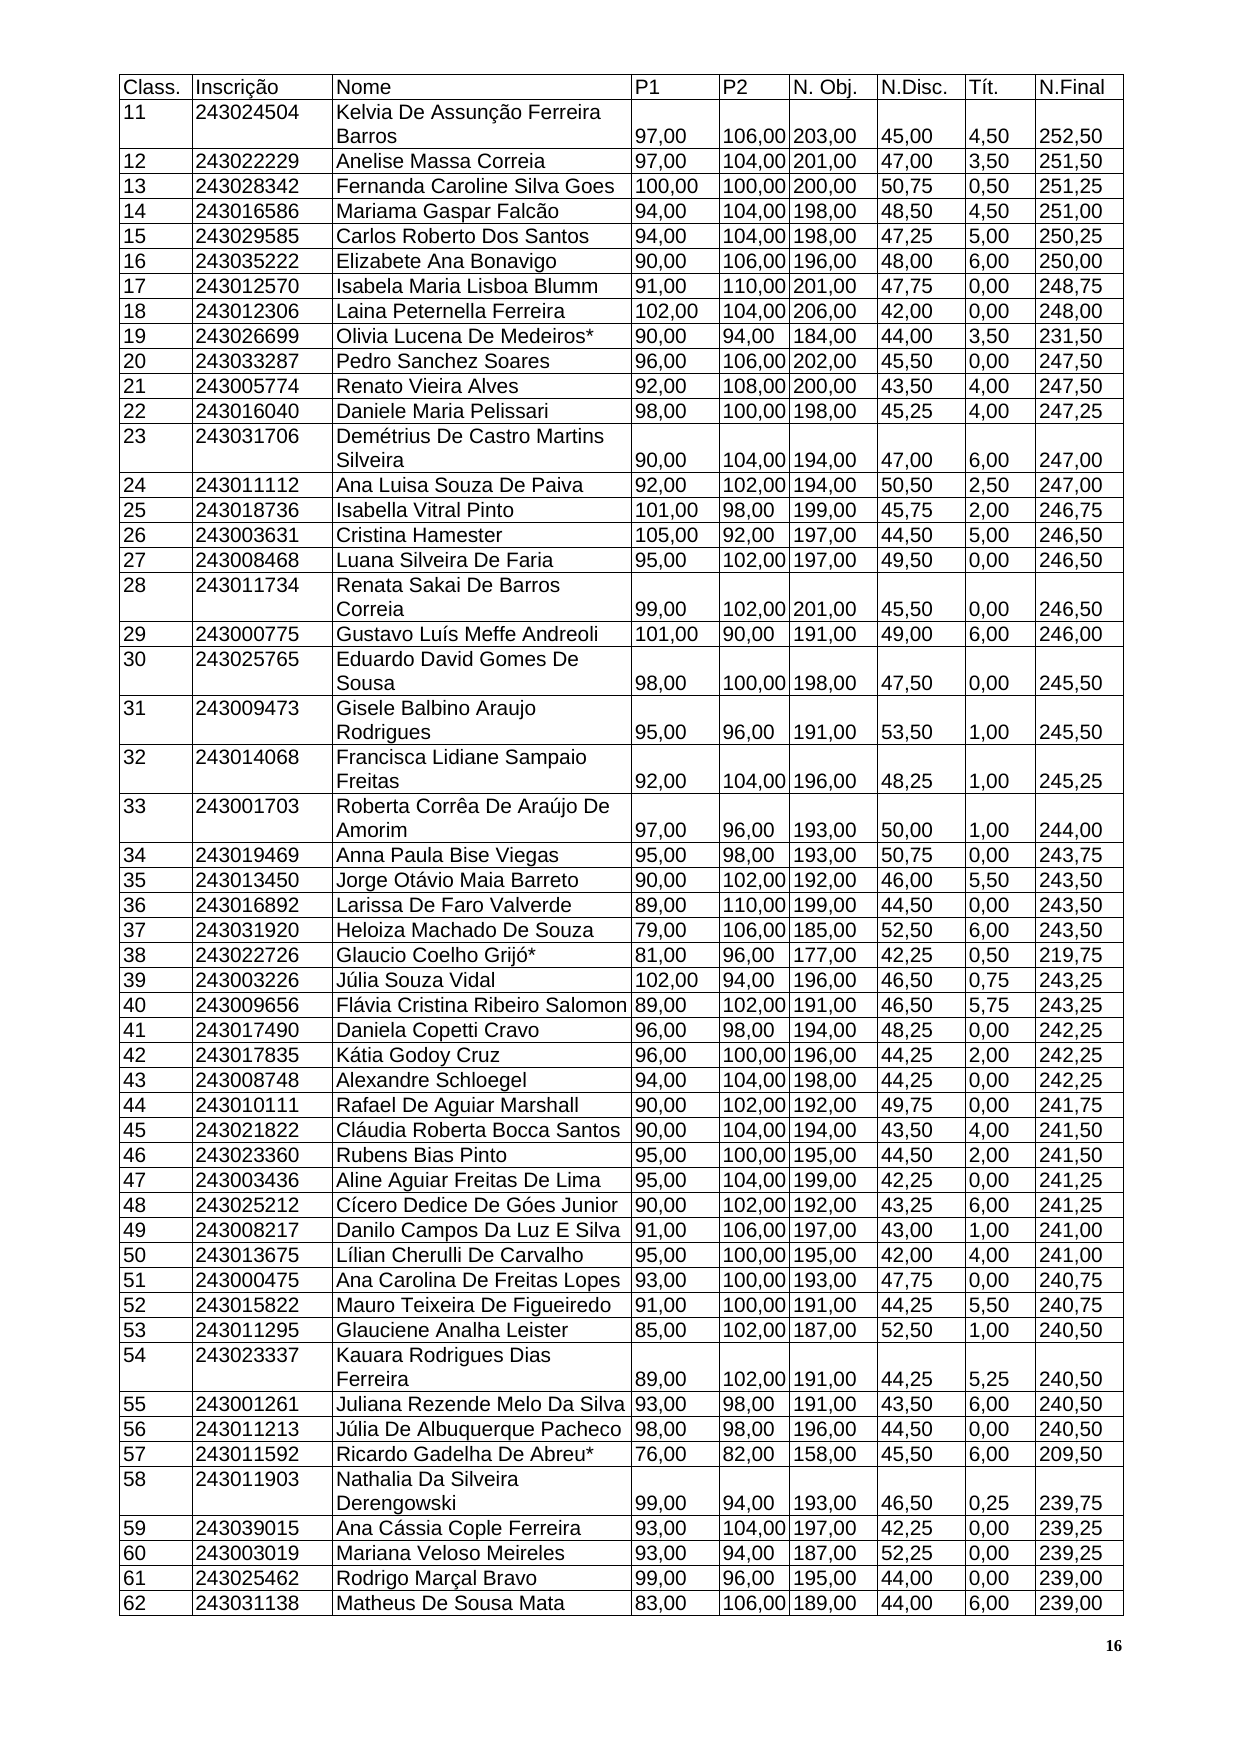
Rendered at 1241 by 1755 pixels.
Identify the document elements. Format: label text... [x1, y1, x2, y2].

table_cell 93,00 [632, 1541, 719, 1564]
table_cell 5,50 [966, 868, 1035, 892]
table_cell 45,50 [878, 1442, 965, 1466]
table_cell 53,50 [878, 696, 965, 744]
table_cell 45,50 [878, 349, 965, 373]
table_cell 243001703 [193, 794, 332, 842]
table_cell 198,00 [790, 1068, 877, 1092]
table_cell 191,00 [790, 993, 877, 1017]
table_cell 104,00 [720, 424, 789, 472]
table_cell 47,75 [878, 1268, 965, 1292]
table_cell 240,50 [1036, 1318, 1123, 1342]
table_cell 29 [120, 622, 192, 646]
table_cell 4,00 [966, 399, 1035, 423]
table_cell 48 [120, 1193, 192, 1217]
table_cell 248,75 [1036, 274, 1123, 298]
table_cell 241,25 [1036, 1168, 1123, 1192]
table_cell 196,00 [790, 745, 877, 793]
table_cell 246,00 [1036, 622, 1123, 646]
table_cell 94,00 [632, 224, 719, 248]
table_cell 243011592 [193, 1442, 332, 1466]
table_cell 104,00 [720, 299, 789, 323]
table_cell 241,75 [1036, 1093, 1123, 1117]
table_cell 243003436 [193, 1168, 332, 1192]
table_cell 25 [120, 498, 192, 522]
table_cell Isabella Vitral Pinto [333, 498, 631, 522]
table_cell 5,25 [966, 1343, 1035, 1391]
table_cell 104,00 [720, 199, 789, 223]
table_cell 209,50 [1036, 1442, 1123, 1466]
table_cell 200,00 [790, 174, 877, 198]
table_cell 100,00 [720, 174, 789, 198]
table_cell Renata Sakai De Barros Correia [333, 573, 631, 621]
table_cell 194,00 [790, 1118, 877, 1142]
table_cell 245,50 [1036, 696, 1123, 744]
table_cell 192,00 [790, 868, 877, 892]
table_cell 98,00 [632, 1417, 719, 1441]
table_cell 194,00 [790, 473, 877, 497]
table_cell 239,00 [1036, 1566, 1123, 1589]
table_cell 3,50 [966, 149, 1035, 173]
table_cell 47,00 [878, 149, 965, 173]
table_cell 34 [120, 843, 192, 867]
table_cell 100,00 [720, 1293, 789, 1317]
table_cell 43,25 [878, 1193, 965, 1217]
table_cell 100,00 [720, 399, 789, 423]
table_cell 45,25 [878, 399, 965, 423]
table_cell 48,25 [878, 1018, 965, 1042]
table_cell 185,00 [790, 918, 877, 942]
table_cell 0,00 [966, 573, 1035, 621]
table_cell 2,00 [966, 1143, 1035, 1167]
table_cell 201,00 [790, 149, 877, 173]
table_cell 0,00 [966, 548, 1035, 572]
table_cell 44,00 [878, 1566, 965, 1589]
table_cell 201,00 [790, 573, 877, 621]
table_cell 192,00 [790, 1093, 877, 1117]
table_cell 243008217 [193, 1218, 332, 1242]
table_cell 247,50 [1036, 349, 1123, 373]
table_cell 94,00 [632, 1068, 719, 1092]
table_cell 194,00 [790, 424, 877, 472]
table_cell 245,50 [1036, 647, 1123, 695]
table_cell 41 [120, 1018, 192, 1042]
table_cell Danilo Campos Da Luz E Silva [333, 1218, 631, 1242]
table_cell 2,00 [966, 498, 1035, 522]
table_cell 4,00 [966, 1243, 1035, 1267]
table_cell 31 [120, 696, 192, 744]
table_cell 243033287 [193, 349, 332, 373]
table_cell Aline Aguiar Freitas De Lima [333, 1168, 631, 1192]
table_cell 243000775 [193, 622, 332, 646]
table_cell 193,00 [790, 1268, 877, 1292]
table_header N. Obj. [790, 75, 877, 99]
table_cell 243012570 [193, 274, 332, 298]
table_cell 250,25 [1036, 224, 1123, 248]
table_cell 42,00 [878, 299, 965, 323]
table_cell 11 [120, 100, 192, 148]
table_cell 239,25 [1036, 1516, 1123, 1539]
table_cell 49,00 [878, 622, 965, 646]
table_cell 98,00 [632, 399, 719, 423]
table_cell 6,00 [966, 249, 1035, 273]
table_cell 187,00 [790, 1541, 877, 1564]
table_cell 82,00 [720, 1442, 789, 1466]
table_cell 15 [120, 224, 192, 248]
table_cell 243031138 [193, 1591, 332, 1614]
table_cell 243000475 [193, 1268, 332, 1292]
table_header P1 [632, 75, 719, 99]
table_cell 102,00 [720, 993, 789, 1017]
table_cell 24 [120, 473, 192, 497]
table_cell Kauara Rodrigues Dias Ferreira [333, 1343, 631, 1391]
table_cell 16 [120, 249, 192, 273]
table_cell Renato Vieira Alves [333, 374, 631, 398]
table_cell Ana Carolina De Freitas Lopes [333, 1268, 631, 1292]
table_cell 243,50 [1036, 868, 1123, 892]
table_cell 243025765 [193, 647, 332, 695]
table_cell Nathalia Da Silveira Derengowski [333, 1467, 631, 1514]
table_cell Rodrigo Marçal Bravo [333, 1566, 631, 1589]
table_cell 1,00 [966, 696, 1035, 744]
table_cell 52 [120, 1293, 192, 1317]
table_cell 206,00 [790, 299, 877, 323]
table_cell 106,00 [720, 349, 789, 373]
table_cell Fernanda Caroline Silva Goes [333, 174, 631, 198]
table_cell 4,50 [966, 199, 1035, 223]
table_cell 0,00 [966, 1516, 1035, 1539]
table_cell 6,00 [966, 918, 1035, 942]
table_cell 1,00 [966, 745, 1035, 793]
table_cell 243,50 [1036, 893, 1123, 917]
table_cell 196,00 [790, 249, 877, 273]
table_cell 240,75 [1036, 1293, 1123, 1317]
table_cell 102,00 [720, 548, 789, 572]
table_cell 243012306 [193, 299, 332, 323]
table_cell Laina Peternella Ferreira [333, 299, 631, 323]
table_cell 177,00 [790, 943, 877, 967]
table_cell 89,00 [632, 1343, 719, 1391]
table_cell Alexandre Schloegel [333, 1068, 631, 1092]
table_cell 61 [120, 1566, 192, 1589]
table_cell 44,00 [878, 324, 965, 348]
table_cell Pedro Sanchez Soares [333, 349, 631, 373]
table_cell Daniela Copetti Cravo [333, 1018, 631, 1042]
table_cell 46,50 [878, 968, 965, 992]
table_cell 47 [120, 1168, 192, 1192]
table_cell Olivia Lucena De Medeiros* [333, 324, 631, 348]
table_cell Glauciene Analha Leister [333, 1318, 631, 1342]
table_cell 59 [120, 1516, 192, 1539]
table_cell 243015822 [193, 1293, 332, 1317]
table_cell 4,00 [966, 1118, 1035, 1142]
table_cell 52,50 [878, 1318, 965, 1342]
table_cell 40 [120, 993, 192, 1017]
table_cell 60 [120, 1541, 192, 1564]
table_cell 243035222 [193, 249, 332, 273]
table_cell 244,00 [1036, 794, 1123, 842]
table_cell 45,75 [878, 498, 965, 522]
table_cell 52,50 [878, 918, 965, 942]
table_cell 241,00 [1036, 1243, 1123, 1267]
table_cell 45,00 [878, 100, 965, 148]
table_cell 4,00 [966, 374, 1035, 398]
table_cell 101,00 [632, 622, 719, 646]
table_cell 98,00 [720, 1392, 789, 1416]
table_cell 57 [120, 1442, 192, 1466]
table_cell 42,25 [878, 943, 965, 967]
table_cell 192,00 [790, 1193, 877, 1217]
table_cell 46,50 [878, 1467, 965, 1514]
table_cell 191,00 [790, 1392, 877, 1416]
table_cell 102,00 [720, 1343, 789, 1391]
table_cell 248,00 [1036, 299, 1123, 323]
table_cell 96,00 [632, 1018, 719, 1042]
table_cell 6,00 [966, 1193, 1035, 1217]
table_cell 43,50 [878, 374, 965, 398]
table_cell 243,25 [1036, 968, 1123, 992]
table_cell 102,00 [720, 573, 789, 621]
table_cell 90,00 [632, 1193, 719, 1217]
table_cell 104,00 [720, 1118, 789, 1142]
table_cell 247,50 [1036, 374, 1123, 398]
table_cell Glaucio Coelho Grijó* [333, 943, 631, 967]
table_cell Cícero Dedice De Góes Junior [333, 1193, 631, 1217]
table_cell 5,50 [966, 1293, 1035, 1317]
table_cell 243029585 [193, 224, 332, 248]
table_cell 85,00 [632, 1318, 719, 1342]
table_cell 105,00 [632, 523, 719, 547]
table_cell 243022229 [193, 149, 332, 173]
table_cell 243018736 [193, 498, 332, 522]
table_cell 62 [120, 1591, 192, 1614]
table_cell 95,00 [632, 548, 719, 572]
table_cell 54 [120, 1343, 192, 1391]
table_cell 243013675 [193, 1243, 332, 1267]
table_cell 102,00 [720, 1318, 789, 1342]
table_cell 50 [120, 1243, 192, 1267]
table_cell 101,00 [632, 498, 719, 522]
table_cell 0,00 [966, 1068, 1035, 1092]
table_cell 47,50 [878, 647, 965, 695]
table_cell 203,00 [790, 100, 877, 148]
table_cell 104,00 [720, 1068, 789, 1092]
table_cell 252,50 [1036, 100, 1123, 148]
table_cell 21 [120, 374, 192, 398]
table_cell 243010111 [193, 1093, 332, 1117]
table_cell 246,50 [1036, 523, 1123, 547]
table_cell 158,00 [790, 1442, 877, 1466]
table_cell 102,00 [720, 1193, 789, 1217]
table_cell 90,00 [632, 424, 719, 472]
table_cell 5,75 [966, 993, 1035, 1017]
table_cell Júlia Souza Vidal [333, 968, 631, 992]
table_cell 3,50 [966, 324, 1035, 348]
table_cell Francisca Lidiane Sampaio Freitas [333, 745, 631, 793]
table_cell 51 [120, 1268, 192, 1292]
table_cell 0,75 [966, 968, 1035, 992]
table_cell 44,00 [878, 1591, 965, 1614]
table_cell Daniele Maria Pelissari [333, 399, 631, 423]
table_cell 48,00 [878, 249, 965, 273]
table_cell 90,00 [632, 249, 719, 273]
table_cell 93,00 [632, 1268, 719, 1292]
table_cell 198,00 [790, 647, 877, 695]
table_cell Anelise Massa Correia [333, 149, 631, 173]
table_cell Kátia Godoy Cruz [333, 1043, 631, 1067]
table_cell Luana Silveira De Faria [333, 548, 631, 572]
table_cell 44,50 [878, 1143, 965, 1167]
table_cell 247,25 [1036, 399, 1123, 423]
table_cell Eduardo David Gomes De Sousa [333, 647, 631, 695]
table_cell 47,25 [878, 224, 965, 248]
table_cell 50,00 [878, 794, 965, 842]
table_cell 243039015 [193, 1516, 332, 1539]
table_cell 195,00 [790, 1566, 877, 1589]
table_cell 98,00 [720, 498, 789, 522]
table_cell 44,25 [878, 1068, 965, 1092]
table_cell 0,00 [966, 1417, 1035, 1441]
table_cell 97,00 [632, 794, 719, 842]
table_cell 38 [120, 943, 192, 967]
table_cell 243014068 [193, 745, 332, 793]
table_cell 241,50 [1036, 1143, 1123, 1167]
table_cell 98,00 [720, 1018, 789, 1042]
table_cell 45,50 [878, 573, 965, 621]
table_cell 219,75 [1036, 943, 1123, 967]
table_cell 0,00 [966, 843, 1035, 867]
table_cell 251,50 [1036, 149, 1123, 173]
table_cell 193,00 [790, 843, 877, 867]
table_cell 196,00 [790, 1417, 877, 1441]
table_cell 76,00 [632, 1442, 719, 1466]
table_cell 46 [120, 1143, 192, 1167]
table_cell 243019469 [193, 843, 332, 867]
table_cell 23 [120, 424, 192, 472]
table_cell 243001261 [193, 1392, 332, 1416]
table_cell 19 [120, 324, 192, 348]
table_cell Ana Cássia Cople Ferreira [333, 1516, 631, 1539]
table_cell 243013450 [193, 868, 332, 892]
table_cell 0,00 [966, 1541, 1035, 1564]
table_cell 0,00 [966, 647, 1035, 695]
table_cell 6,00 [966, 1591, 1035, 1614]
table_cell 49,50 [878, 548, 965, 572]
table_cell 246,50 [1036, 573, 1123, 621]
table_cell 44 [120, 1093, 192, 1117]
table_cell 247,00 [1036, 424, 1123, 472]
table_cell 102,00 [720, 1093, 789, 1117]
table_cell 98,00 [720, 1417, 789, 1441]
table_cell 201,00 [790, 274, 877, 298]
table_cell 92,00 [720, 523, 789, 547]
table_cell 243016892 [193, 893, 332, 917]
table_cell 110,00 [720, 274, 789, 298]
table_cell 231,50 [1036, 324, 1123, 348]
table_cell 242,25 [1036, 1043, 1123, 1067]
table_cell 42,25 [878, 1168, 965, 1192]
table_cell 18 [120, 299, 192, 323]
table_cell 95,00 [632, 1143, 719, 1167]
table_cell 243008748 [193, 1068, 332, 1092]
table_cell 241,25 [1036, 1193, 1123, 1217]
table_cell 239,00 [1036, 1591, 1123, 1614]
table_header Inscrição [193, 75, 332, 99]
table_cell 14 [120, 199, 192, 223]
table_cell 48,25 [878, 745, 965, 793]
table_cell Ana Luisa Souza De Paiva [333, 473, 631, 497]
table_cell 46,50 [878, 993, 965, 1017]
table_header Nome [333, 75, 631, 99]
table_cell 50,50 [878, 473, 965, 497]
table_cell Ricardo Gadelha De Abreu* [333, 1442, 631, 1466]
table_cell 197,00 [790, 1516, 877, 1539]
table_cell 100,00 [720, 1143, 789, 1167]
table_cell Gisele Balbino Araujo Rodrigues [333, 696, 631, 744]
table_cell 90,00 [632, 1093, 719, 1117]
table_cell 243003226 [193, 968, 332, 992]
table_cell 56 [120, 1417, 192, 1441]
table_cell 243003019 [193, 1541, 332, 1564]
table_cell Flávia Cristina Ribeiro Salomon [333, 993, 631, 1017]
table_cell 100,00 [720, 1268, 789, 1292]
table_cell 81,00 [632, 943, 719, 967]
table_header Class. [120, 75, 192, 99]
table_cell 48,50 [878, 199, 965, 223]
table_cell 191,00 [790, 696, 877, 744]
table_cell 247,00 [1036, 473, 1123, 497]
table_cell 199,00 [790, 498, 877, 522]
table_cell 96,00 [632, 1043, 719, 1067]
table_cell 191,00 [790, 1343, 877, 1391]
table_cell 193,00 [790, 1467, 877, 1514]
table_cell 96,00 [720, 794, 789, 842]
table_cell 243031706 [193, 424, 332, 472]
table_cell 100,00 [720, 647, 789, 695]
table_cell 22 [120, 399, 192, 423]
table_cell 100,00 [720, 1243, 789, 1267]
table_cell 110,00 [720, 893, 789, 917]
table_cell Carlos Roberto Dos Santos [333, 224, 631, 248]
table_cell 243,75 [1036, 843, 1123, 867]
table_cell 0,50 [966, 943, 1035, 967]
table_cell 58 [120, 1467, 192, 1514]
table_cell 37 [120, 918, 192, 942]
table_cell 240,75 [1036, 1268, 1123, 1292]
table_cell 44,25 [878, 1293, 965, 1317]
table_cell 90,00 [720, 622, 789, 646]
table_cell 106,00 [720, 249, 789, 273]
table_cell Rafael De Aguiar Marshall [333, 1093, 631, 1117]
table_cell 243017835 [193, 1043, 332, 1067]
table_cell 98,00 [632, 647, 719, 695]
table_cell 191,00 [790, 622, 877, 646]
table_cell 42 [120, 1043, 192, 1067]
table_cell 95,00 [632, 696, 719, 744]
table_cell 243021822 [193, 1118, 332, 1142]
table_cell 243011213 [193, 1417, 332, 1441]
table_cell 26 [120, 523, 192, 547]
table_cell 90,00 [632, 868, 719, 892]
table_cell 6,00 [966, 424, 1035, 472]
table_cell 243023337 [193, 1343, 332, 1391]
table_cell Júlia De Albuquerque Pacheco [333, 1417, 631, 1441]
table_cell Gustavo Luís Meffe Andreoli [333, 622, 631, 646]
table_cell 17 [120, 274, 192, 298]
table_cell 47,00 [878, 424, 965, 472]
table_cell 20 [120, 349, 192, 373]
table_header N.Final [1036, 75, 1123, 99]
table_cell 94,00 [720, 968, 789, 992]
table_cell Cristina Hamester [333, 523, 631, 547]
table_cell 43 [120, 1068, 192, 1092]
table_cell 250,00 [1036, 249, 1123, 273]
table_cell 0,00 [966, 1566, 1035, 1589]
table_cell 100,00 [632, 174, 719, 198]
table_cell 106,00 [720, 100, 789, 148]
table_cell 5,00 [966, 523, 1035, 547]
table_cell 96,00 [720, 696, 789, 744]
table_cell 241,00 [1036, 1218, 1123, 1242]
table_cell 243008468 [193, 548, 332, 572]
table_cell 245,25 [1036, 745, 1123, 793]
table_cell 39 [120, 968, 192, 992]
table_cell 50,75 [878, 174, 965, 198]
table_cell 184,00 [790, 324, 877, 348]
table_cell 6,00 [966, 1392, 1035, 1416]
table_cell 194,00 [790, 1018, 877, 1042]
table_cell 242,25 [1036, 1068, 1123, 1092]
table_cell 90,00 [632, 1118, 719, 1142]
table_cell 2,50 [966, 473, 1035, 497]
table_cell 92,00 [632, 745, 719, 793]
table_cell 49,75 [878, 1093, 965, 1117]
table_cell Roberta Corrêa De Araújo De Amorim [333, 794, 631, 842]
table_cell 100,00 [720, 1043, 789, 1067]
table_cell 35 [120, 868, 192, 892]
table_cell 199,00 [790, 893, 877, 917]
table_cell 95,00 [632, 1168, 719, 1192]
table_cell 0,00 [966, 893, 1035, 917]
table_cell 94,00 [632, 199, 719, 223]
table_cell 93,00 [632, 1392, 719, 1416]
table_cell 242,25 [1036, 1018, 1123, 1042]
table_cell Mariama Gaspar Falcão [333, 199, 631, 223]
table_cell 96,00 [720, 943, 789, 967]
table_cell 198,00 [790, 199, 877, 223]
table_cell 243011295 [193, 1318, 332, 1342]
table_cell 243031920 [193, 918, 332, 942]
table_cell 102,00 [632, 968, 719, 992]
table_cell 240,50 [1036, 1343, 1123, 1391]
table_cell 12 [120, 149, 192, 173]
table_cell 27 [120, 548, 192, 572]
table_cell Rubens Bias Pinto [333, 1143, 631, 1167]
table_cell 102,00 [720, 868, 789, 892]
table_cell Heloiza Machado De Souza [333, 918, 631, 942]
table_cell 89,00 [632, 893, 719, 917]
table_cell 90,00 [632, 324, 719, 348]
table_cell 0,50 [966, 174, 1035, 198]
table_cell 96,00 [720, 1566, 789, 1589]
table_cell 47,75 [878, 274, 965, 298]
table_cell Isabela Maria Lisboa Blumm [333, 274, 631, 298]
table_cell 92,00 [632, 473, 719, 497]
table_cell 44,50 [878, 1417, 965, 1441]
table_cell 99,00 [632, 1566, 719, 1589]
table_cell 243024504 [193, 100, 332, 148]
table_cell 97,00 [632, 149, 719, 173]
table_cell 0,00 [966, 1018, 1035, 1042]
table_cell 97,00 [632, 100, 719, 148]
table_cell 243003631 [193, 523, 332, 547]
table_cell 91,00 [632, 1218, 719, 1242]
table_cell Kelvia De Assunção Ferreira Barros [333, 100, 631, 148]
table_cell 240,50 [1036, 1417, 1123, 1441]
table_cell 46,00 [878, 868, 965, 892]
table_cell 243025462 [193, 1566, 332, 1589]
table_cell 93,00 [632, 1516, 719, 1539]
table_cell 55 [120, 1392, 192, 1416]
table_cell 0,00 [966, 274, 1035, 298]
table_cell 240,50 [1036, 1392, 1123, 1416]
table_cell 49 [120, 1218, 192, 1242]
table_cell 28 [120, 573, 192, 621]
table_cell 0,00 [966, 349, 1035, 373]
table_cell 83,00 [632, 1591, 719, 1614]
table_cell 0,00 [966, 299, 1035, 323]
table_cell 94,00 [720, 1541, 789, 1564]
table_cell 243016040 [193, 399, 332, 423]
table_cell 102,00 [632, 299, 719, 323]
table_cell 0,00 [966, 1093, 1035, 1117]
table_cell 6,00 [966, 1442, 1035, 1466]
table_cell 191,00 [790, 1293, 877, 1317]
table_cell 106,00 [720, 1591, 789, 1614]
table_cell 79,00 [632, 918, 719, 942]
table_cell 106,00 [720, 918, 789, 942]
table_cell 202,00 [790, 349, 877, 373]
table_cell 0,00 [966, 1268, 1035, 1292]
table_cell 243022726 [193, 943, 332, 967]
table_cell 94,00 [720, 1467, 789, 1514]
table_cell 239,25 [1036, 1541, 1123, 1564]
table_cell 196,00 [790, 1043, 877, 1067]
table_cell 199,00 [790, 1168, 877, 1192]
table_cell 243,25 [1036, 993, 1123, 1017]
table_cell 44,25 [878, 1043, 965, 1067]
table_cell 43,00 [878, 1218, 965, 1242]
table_cell 94,00 [720, 324, 789, 348]
table_cell 95,00 [632, 1243, 719, 1267]
table_cell Lílian Cherulli De Carvalho [333, 1243, 631, 1267]
table_cell 243,50 [1036, 918, 1123, 942]
table_cell 108,00 [720, 374, 789, 398]
table_cell 106,00 [720, 1218, 789, 1242]
table_cell 98,00 [720, 843, 789, 867]
table_cell Demétrius De Castro Martins Silveira [333, 424, 631, 472]
table_cell 243011734 [193, 573, 332, 621]
table_cell 104,00 [720, 1168, 789, 1192]
table_cell Matheus De Sousa Mata [333, 1591, 631, 1614]
table_cell 243026699 [193, 324, 332, 348]
table_cell 243023360 [193, 1143, 332, 1167]
table_cell 0,25 [966, 1467, 1035, 1514]
table_cell 197,00 [790, 1218, 877, 1242]
table_cell 1,00 [966, 794, 1035, 842]
table_cell 91,00 [632, 274, 719, 298]
table_cell 246,50 [1036, 548, 1123, 572]
table_cell 50,75 [878, 843, 965, 867]
table_cell 33 [120, 794, 192, 842]
table_cell 243011903 [193, 1467, 332, 1514]
table_cell 239,75 [1036, 1467, 1123, 1514]
table_cell 32 [120, 745, 192, 793]
table_cell 13 [120, 174, 192, 198]
table_cell 104,00 [720, 745, 789, 793]
table_cell 104,00 [720, 224, 789, 248]
table_cell 91,00 [632, 1293, 719, 1317]
table_cell 45 [120, 1118, 192, 1142]
table_cell 246,75 [1036, 498, 1123, 522]
table_cell 195,00 [790, 1143, 877, 1167]
table_cell 187,00 [790, 1318, 877, 1342]
table_cell 89,00 [632, 993, 719, 1017]
table_cell Larissa De Faro Valverde [333, 893, 631, 917]
table_header P2 [720, 75, 789, 99]
table_cell 243011112 [193, 473, 332, 497]
table_cell 243028342 [193, 174, 332, 198]
table_cell 243009656 [193, 993, 332, 1017]
table_cell 102,00 [720, 473, 789, 497]
table_cell 95,00 [632, 843, 719, 867]
table_cell 200,00 [790, 374, 877, 398]
table_cell 4,50 [966, 100, 1035, 148]
table_cell 44,50 [878, 523, 965, 547]
table_cell 6,00 [966, 622, 1035, 646]
table_cell 251,25 [1036, 174, 1123, 198]
table_cell Jorge Otávio Maia Barreto [333, 868, 631, 892]
table_cell 243016586 [193, 199, 332, 223]
table_cell 243017490 [193, 1018, 332, 1042]
table_cell 251,00 [1036, 199, 1123, 223]
table_cell 53 [120, 1318, 192, 1342]
table_cell 96,00 [632, 349, 719, 373]
table_cell 1,00 [966, 1218, 1035, 1242]
table_cell 43,50 [878, 1118, 965, 1142]
table_cell Anna Paula Bise Viegas [333, 843, 631, 867]
table_cell 104,00 [720, 1516, 789, 1539]
table_cell 243009473 [193, 696, 332, 744]
table_cell 36 [120, 893, 192, 917]
table_cell 195,00 [790, 1243, 877, 1267]
table_cell 5,00 [966, 224, 1035, 248]
table_cell 198,00 [790, 399, 877, 423]
table_cell 43,50 [878, 1392, 965, 1416]
table_cell 2,00 [966, 1043, 1035, 1067]
table_cell 197,00 [790, 523, 877, 547]
table_cell 193,00 [790, 794, 877, 842]
table_cell 44,50 [878, 893, 965, 917]
table_cell Mauro Teixeira De Figueiredo [333, 1293, 631, 1317]
table_header N.Disc. [878, 75, 965, 99]
table_cell 92,00 [632, 374, 719, 398]
table_cell 241,50 [1036, 1118, 1123, 1142]
table_cell Elizabete Ana Bonavigo [333, 249, 631, 273]
table_header Tít. [966, 75, 1035, 99]
table_cell 104,00 [720, 149, 789, 173]
table_cell 99,00 [632, 573, 719, 621]
table_cell 42,00 [878, 1243, 965, 1267]
table_cell 189,00 [790, 1591, 877, 1614]
table_cell 30 [120, 647, 192, 695]
table_cell 0,00 [966, 1168, 1035, 1192]
table_cell Mariana Veloso Meireles [333, 1541, 631, 1564]
table_cell 243005774 [193, 374, 332, 398]
table_cell 1,00 [966, 1318, 1035, 1342]
table_cell 99,00 [632, 1467, 719, 1514]
table_cell 52,25 [878, 1541, 965, 1564]
table_cell 196,00 [790, 968, 877, 992]
table_cell 42,25 [878, 1516, 965, 1539]
table_cell Cláudia Roberta Bocca Santos [333, 1118, 631, 1142]
table_cell 243025212 [193, 1193, 332, 1217]
table_cell 44,25 [878, 1343, 965, 1391]
table_cell 198,00 [790, 224, 877, 248]
table_cell Juliana Rezende Melo Da Silva [333, 1392, 631, 1416]
table_cell 197,00 [790, 548, 877, 572]
